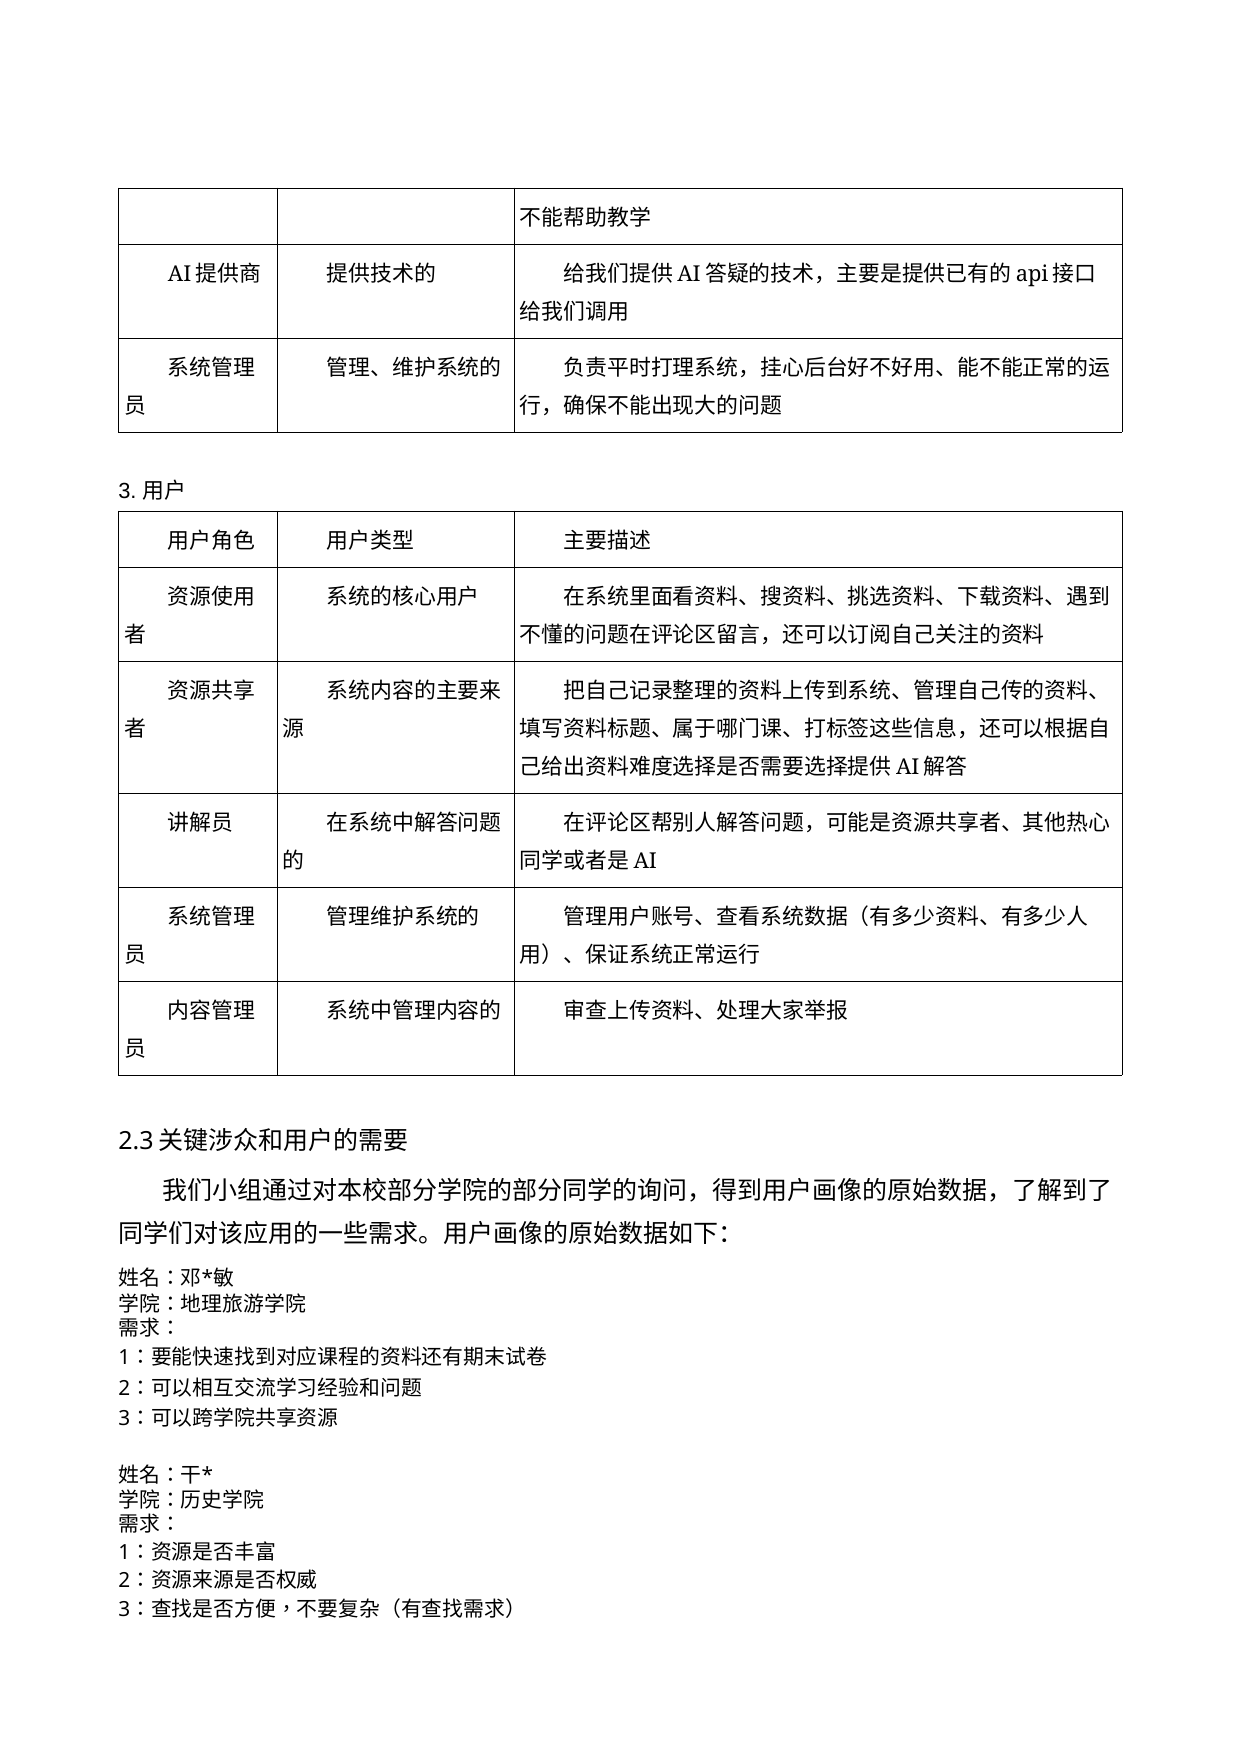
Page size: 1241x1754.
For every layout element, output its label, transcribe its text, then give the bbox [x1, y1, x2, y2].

table_cell 把自己记录整理的资料上传到系统、管理自己传的资料、填写资料标题、属于哪门课、打标签这些信息，还可以根据自己给出资料难度选择是否需要选择提供AI解答 [515, 662, 1122, 793]
table_cell 在评论区帮别人解答问题，可能是资源共享者、其他热心同学或者是AI [515, 794, 1122, 887]
table_cell 负责平时打理系统，挂心后台好不好用、能不能正常的运行，确保不能出现大的问题 [515, 339, 1122, 432]
text 3：可以跨学院共享资源 [118, 1401, 1122, 1431]
table_cell 在系统里面看资料、搜资料、挑选资料、下载资料、遇到不懂的问题在评论区留言，还可以订阅自己关注的资料 [515, 568, 1122, 661]
table_header 用户角色 [119, 512, 277, 567]
text 姓名：邓*敏 [118, 1263, 1122, 1292]
table_cell 内容管理员 [119, 982, 277, 1075]
table_cell 管理用户账号、查看系统数据（有多少资料、有多少人用）、保证系统正常运行 [515, 888, 1122, 981]
table_cell 讲解员 [119, 794, 277, 887]
table_cell 资源共享者 [119, 662, 277, 793]
text 我们小组通过对本校部分学院的部分同学的询问，得到用户画像的原始数据，了解到了同学们对该应用的一些需求。用户画像的原始数据如下： [118, 1170, 1122, 1250]
table_cell 在系统中解答问题的 [278, 794, 514, 887]
subtitle 用户 [118, 473, 1122, 504]
table_cell 审查上传资料、处理大家举报 [515, 982, 1122, 1075]
table_cell 系统管理员 [119, 339, 277, 432]
table_cell 系统管理员 [119, 888, 277, 981]
text 需求： [118, 1316, 1122, 1340]
table_cell 管理维护系统的 [278, 888, 514, 981]
subtitle 2.3关键涉众和用户的需要 [118, 1120, 1122, 1156]
table_cell 资源使用者 [119, 568, 277, 661]
text 2：资源来源是否权威 [118, 1565, 1122, 1594]
table_cell [278, 189, 514, 244]
text 需求： [118, 1512, 1122, 1537]
table_cell [119, 189, 277, 244]
table_cell 系统的核心用户 [278, 568, 514, 661]
text 1：资源是否丰富 [118, 1537, 1122, 1565]
text 2：可以相互交流学习经验和问题 [118, 1371, 1122, 1401]
text 3：查找是否方便，不要复杂（有查找需求） [118, 1594, 1122, 1622]
table_cell 给我们提供AI答疑的技术，主要是提供已有的api接口给我们调用 [515, 245, 1122, 338]
table_cell AI提供商 [119, 245, 277, 338]
text 学院：地理旅游学院 [118, 1292, 1122, 1316]
text 姓名：干* [118, 1460, 1122, 1488]
table_cell 不能帮助教学 [515, 189, 1122, 244]
table_header 用户类型 [278, 512, 514, 567]
table_cell 提供技术的 [278, 245, 514, 338]
table_header 主要描述 [515, 512, 1122, 567]
text 1：要能快速找到对应课程的资料还有期末试卷 [118, 1340, 1122, 1371]
table_cell 系统中管理内容的 [278, 982, 514, 1075]
text 学院：历史学院 [118, 1488, 1122, 1512]
table_cell 管理、维护系统的 [278, 339, 514, 432]
table_cell 系统内容的主要来源 [278, 662, 514, 793]
